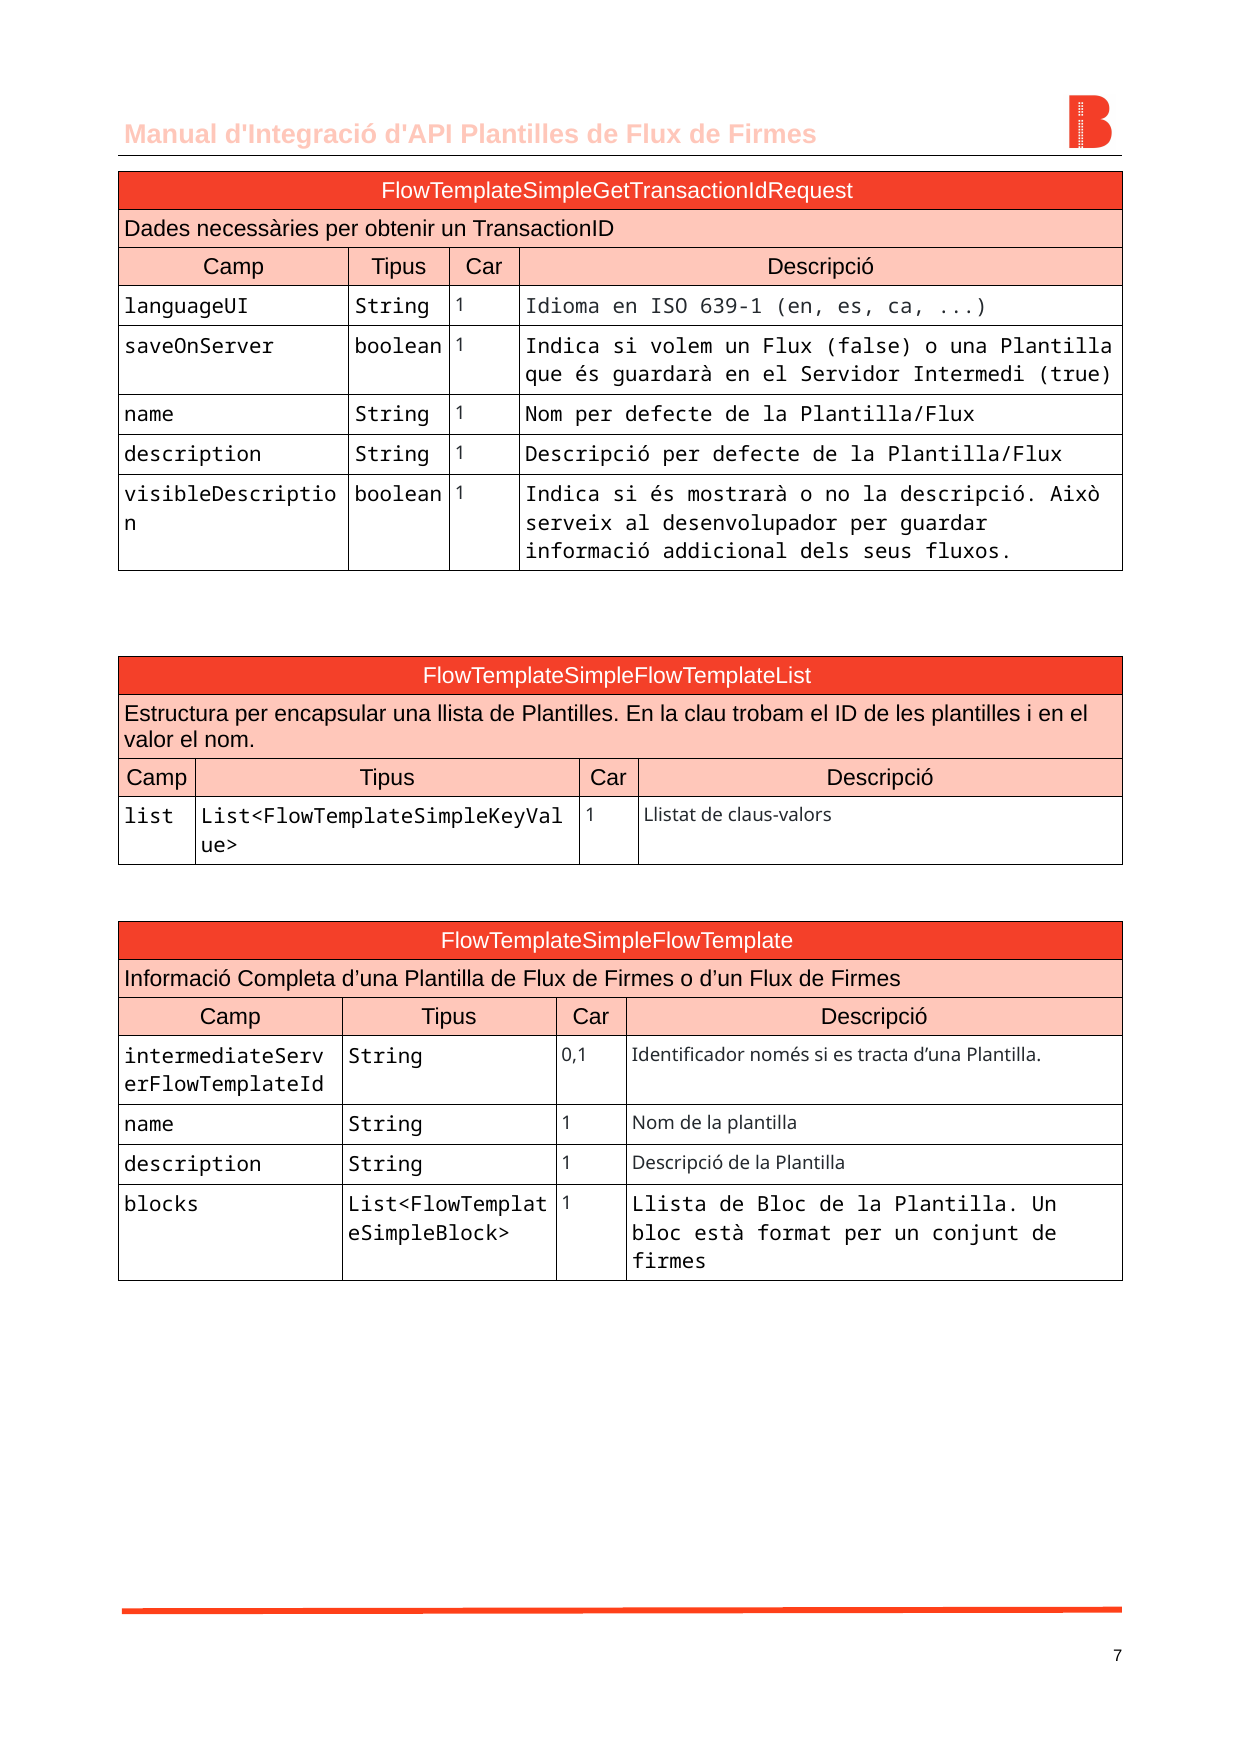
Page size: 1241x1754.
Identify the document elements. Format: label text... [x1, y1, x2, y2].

table_cell String [343, 1036, 556, 1103]
table_cell languageUI [119, 286, 348, 325]
table_cell description [119, 435, 348, 473]
table_header FlowTemplateSimpleFlowTemplateList [119, 657, 1122, 694]
table_cell Llista de Bloc de la Plantilla. Un bloc està format per un conjunt de firmes [627, 1185, 1122, 1280]
table_cell Indica si és mostrarà o no la descripció. Això serveix al desenvolupador per guardar informació addicional dels seus fluxos. [520, 475, 1122, 570]
table_cell Identificador només si es tracta d’una Plantilla. [627, 1036, 1122, 1103]
table_cell Descripció per defecte de la Plantilla/Flux [520, 435, 1122, 473]
table_cell Car [557, 998, 626, 1035]
table_cell String [349, 286, 449, 325]
table_cell Descripció [520, 248, 1122, 285]
table_cell Tipus [343, 998, 556, 1035]
table_cell Tipus [349, 248, 449, 285]
table_cell List<FlowTemplateSimpleKeyValue> [196, 797, 579, 864]
table_cell boolean [349, 475, 449, 570]
table_cell visibleDescription [119, 475, 348, 570]
table_cell blocks [119, 1185, 342, 1280]
table_cell 1 [580, 797, 638, 864]
table_cell Camp [119, 998, 342, 1035]
table_cell 1 [557, 1105, 626, 1143]
table_cell Descripció [639, 759, 1122, 796]
table_header FlowTemplateSimpleFlowTemplate [119, 922, 1122, 959]
table_cell Nom per defecte de la Plantilla/Flux [520, 395, 1122, 433]
table_cell Estructura per encapsular una llista de Plantilles. En la clau trobam el ID de les plantilles i en el valor el nom. [119, 695, 1122, 758]
table_cell 1 [450, 475, 519, 570]
table_cell Idioma en ISO 639-1 (en, es, ca, ...) [520, 286, 1122, 325]
table_cell Camp [119, 248, 348, 285]
table_cell 1 [450, 326, 519, 393]
table_cell Indica si volem un Flux (false) o una Plantilla que és guardarà en el Servidor Intermedi (true) [520, 326, 1122, 393]
table_cell String [343, 1145, 556, 1183]
table_cell Llistat de claus-valors [639, 797, 1122, 864]
table_cell boolean [349, 326, 449, 393]
table_cell saveOnServer [119, 326, 348, 393]
table_cell Car [450, 248, 519, 285]
table_cell Descripció [627, 998, 1122, 1035]
table_cell list [119, 797, 195, 864]
table_cell Camp [119, 759, 195, 796]
picture [1063, 94, 1117, 150]
table_cell Descripció de la Plantilla [627, 1145, 1122, 1183]
table_cell 1 [450, 435, 519, 473]
table_cell 1 [557, 1145, 626, 1183]
table_cell intermediateServerFlowTemplateId [119, 1036, 342, 1103]
table_cell Informació Completa d’una Plantilla de Flux de Firmes o d’un Flux de Firmes [119, 960, 1122, 997]
table_cell String [349, 395, 449, 433]
table_cell String [349, 435, 449, 473]
table_cell 1 [450, 395, 519, 433]
table_cell name [119, 395, 348, 433]
table_cell 0,1 [557, 1036, 626, 1103]
table_cell 1 [450, 286, 519, 325]
table_cell 1 [557, 1185, 626, 1280]
table_cell Tipus [196, 759, 579, 796]
table_cell String [343, 1105, 556, 1143]
table_cell name [119, 1105, 342, 1143]
table_cell Dades necessàries per obtenir un TransactionID [119, 210, 1122, 247]
table_cell description [119, 1145, 342, 1183]
table_cell List<FlowTemplateSimpleBlock> [343, 1185, 556, 1280]
table_cell Nom de la plantilla [627, 1105, 1122, 1143]
table_header FlowTemplateSimpleGetTransactionIdRequest [119, 172, 1122, 209]
table_cell Car [580, 759, 638, 796]
